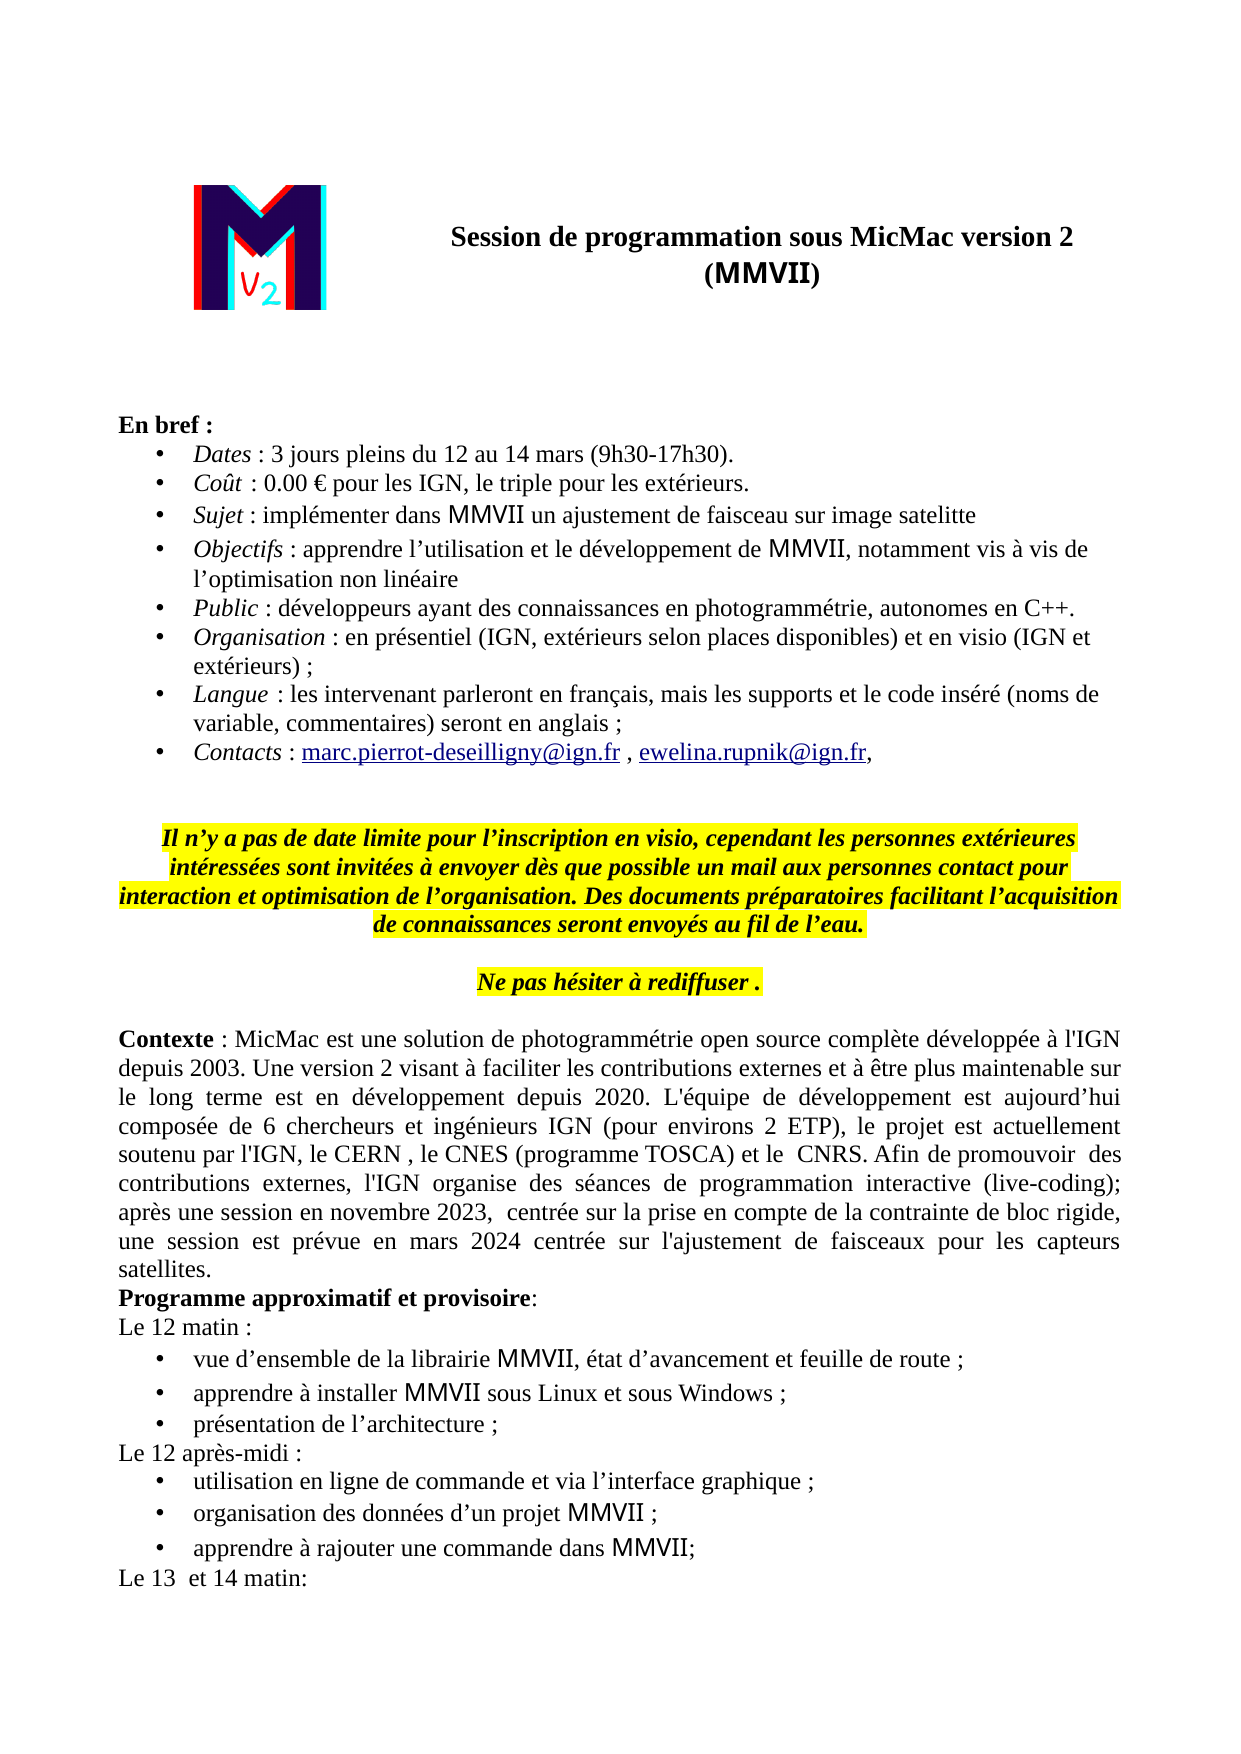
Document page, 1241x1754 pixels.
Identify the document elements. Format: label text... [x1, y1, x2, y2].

list Public : développeurs ayant des connaissances en photogrammétrie, autonomes en C++. [156, 593, 1122, 622]
text Programme approximatif et provisoire: [118, 1283, 1122, 1312]
list Organisation : en présentiel (IGN, extérieurs selon places disponibles) et en visio (IGN et extérieurs) ; [156, 622, 1122, 679]
list apprendre à installer MMVII sous Linux et sous Windows ; [156, 1375, 1122, 1409]
list Objectifs : apprendre l’utilisation et le développement de MMVII, notamment vis à vis de l’optimisation non linéaire [156, 530, 1122, 593]
text Ne pas hésiter à rediffuser . [118, 967, 1122, 996]
list Coût : 0.00 € pour les IGN, le triple pour les extérieurs. [156, 468, 1122, 496]
text Le 12 après-midi : [118, 1438, 1122, 1466]
list utilisation en ligne de commande et via l’interface graphique ; [156, 1466, 1122, 1495]
table_header [118, 185, 402, 343]
text Contexte : MicMac est une solution de photogrammétrie open source complète développée à l'IGN depuis 2003. Une version 2 visant à faciliter les contributions externes et à être plus maintenable sur le long terme est en développement depuis 2020. L'équipe de développement est aujourd’hui composée de 6 chercheurs et ingénieurs IGN (pour environs 2 ETP), le projet est actuellement soutenu par l'IGN, le CERN , le CNES (programme TOSCA) et le CNRS. Afin de promouvoir des contributions externes, l'IGN organise des séances de programmation interactive (live-coding); après une session en novembre 2023, centrée sur la prise en compte de la contrainte de bloc rigide, une session est prévue en mars 2024 centrée sur l'ajustement de faisceaux pour les capteurs satellites. [118, 1024, 1122, 1283]
text Le 13 et 14 matin: [118, 1563, 1122, 1592]
list apprendre à rajouter une commande dans MMVII; [156, 1529, 1122, 1563]
picture [193, 185, 327, 310]
list Sujet : implémenter dans MMVII un ajustement de faisceau sur image satelitte [156, 496, 1122, 530]
list Contacts : marc.pierrot-deseilligny@ign.fr , ewelina.rupnik@ign.fr, [156, 737, 1122, 766]
list Langue : les intervenant parleront en français, mais les supports et le code inséré (noms de variable, commentaires) seront en anglais ; [156, 679, 1122, 737]
list organisation des données d’un projet MMVII ; [156, 1495, 1122, 1529]
list vue d’ensemble de la librairie MMVII, état d’avancement et feuille de route ; [156, 1341, 1122, 1375]
list Dates : 3 jours pleins du 12 au 14 mars (9h30-17h30). [156, 439, 1122, 468]
text Il n’y a pas de date limite pour l’inscription en visio, cependant les personnes extérieures intéressées sont invitées à envoyer dès que possible un mail aux personnes contact pour interaction et optimisation de l’organisation. Des documents préparatoires facilitant l’acquisition de connaissances seront envoyés au fil de l’eau. [118, 823, 1122, 938]
text Le 12 matin : [118, 1312, 1122, 1341]
list présentation de l’architecture ; [156, 1409, 1122, 1438]
table_header Session de programmation sous MicMac version 2 (MMVII) [402, 185, 1122, 343]
text En bref : [118, 410, 1122, 439]
